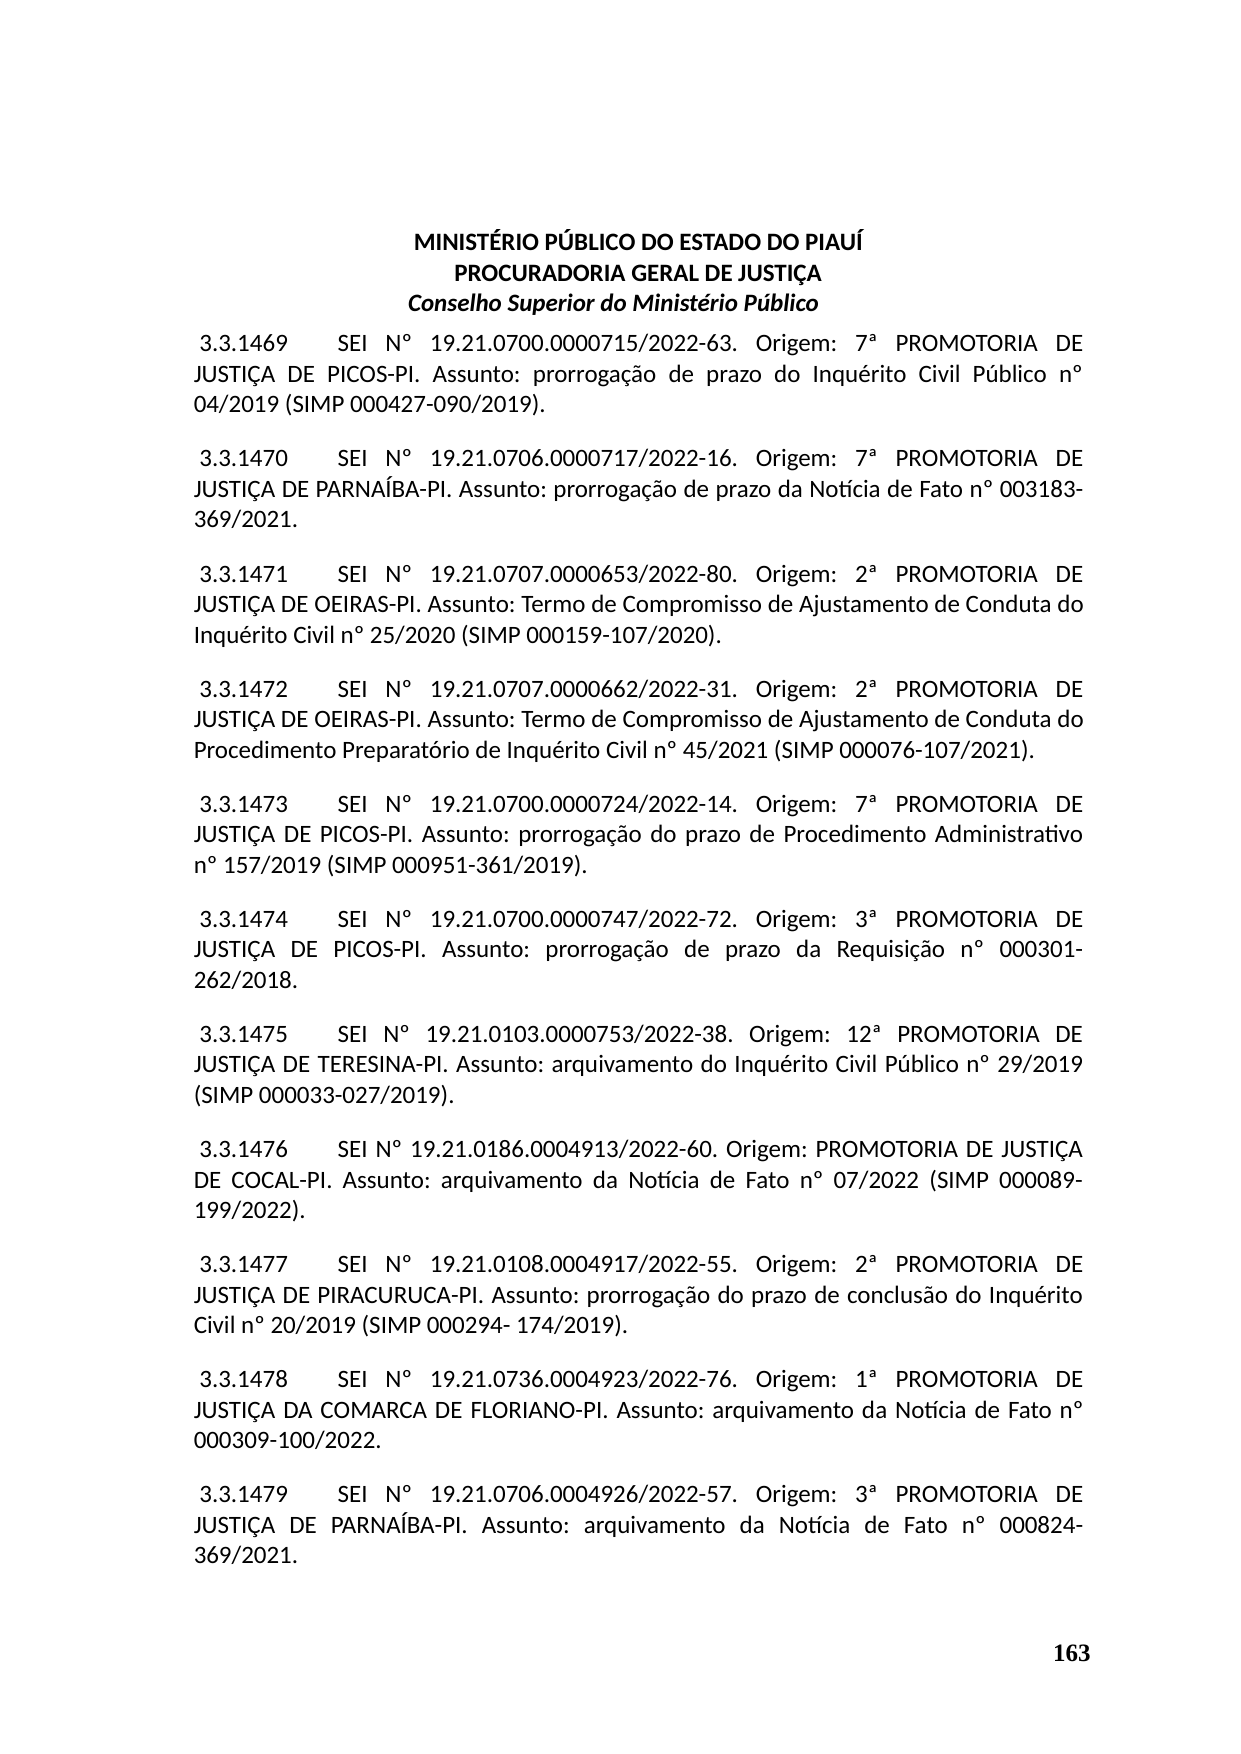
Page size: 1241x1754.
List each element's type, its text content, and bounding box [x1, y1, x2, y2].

list SEI Nº 19.21.0700.0000724/2022-14. Origem: 7ª PROMOTORIA DE JUSTIÇA DE PICOS-PI. Assunto: prorrogação do prazo de Procedimento Administrativo nº 157/2019 (SIMP 000951-361/2019). [193, 788, 1084, 879]
list SEI Nº 19.21.0700.0000747/2022-72. Origem: 3ª PROMOTORIA DE JUSTIÇA DE PICOS-PI. Assunto: prorrogação de prazo da Requisição nº 000301-262/2018. [193, 903, 1084, 994]
list SEI Nº 19.21.0706.0004926/2022-57. Origem: 3ª PROMOTORIA DE JUSTIÇA DE PARNAÍBA-PI. Assunto: arquivamento da Notícia de Fato nº 000824-369/2021. [193, 1478, 1084, 1570]
list SEI Nº 19.21.0186.0004913/2022-60. Origem: PROMOTORIA DE JUSTIÇA DE COCAL-PI. Assunto: arquivamento da Notícia de Fato nº 07/2022 (SIMP 000089-199/2022). [193, 1133, 1084, 1225]
list SEI Nº 19.21.0707.0000653/2022-80. Origem: 2ª PROMOTORIA DE JUSTIÇA DE OEIRAS-PI. Assunto: Termo de Compromisso de Ajustamento de Conduta do Inquérito Civil nº 25/2020 (SIMP 000159-107/2020). [193, 558, 1084, 649]
list SEI Nº 19.21.0103.0000753/2022-38. Origem: 12ª PROMOTORIA DE JUSTIÇA DE TERESINA-PI. Assunto: arquivamento do Inquérito Civil Público nº 29/2019 (SIMP 000033-027/2019). [193, 1018, 1084, 1110]
list SEI Nº 19.21.0700.0000715/2022-63. Origem: 7ª PROMOTORIA DE JUSTIÇA DE PICOS-PI. Assunto: prorrogação de prazo do Inquérito Civil Público nº 04/2019 (SIMP 000427-090/2019). [193, 327, 1084, 419]
list SEI Nº 19.21.0706.0000717/2022-16. Origem: 7ª PROMOTORIA DE JUSTIÇA DE PARNAÍBA-PI. Assunto: prorrogação de prazo da Notícia de Fato nº 003183-369/2021. [193, 443, 1084, 534]
list SEI Nº 19.21.0108.0004917/2022-55. Origem: 2ª PROMOTORIA DE JUSTIÇA DE PIRACURUCA-PI. Assunto: prorrogação do prazo de conclusão do Inquérito Civil nº 20/2019 (SIMP 000294- 174/2019). [193, 1248, 1084, 1340]
list SEI Nº 19.21.0707.0000662/2022-31. Origem: 2ª PROMOTORIA DE JUSTIÇA DE OEIRAS-PI. Assunto: Termo de Compromisso de Ajustamento de Conduta do Procedimento Preparatório de Inquérito Civil nº 45/2021 (SIMP 000076-107/2021). [193, 673, 1084, 764]
list SEI Nº 19.21.0736.0004923/2022-76. Origem: 1ª PROMOTORIA DE JUSTIÇA DA COMARCA DE FLORIANO-PI. Assunto: arquivamento da Notícia de Fato nº 000309-100/2022. [193, 1363, 1084, 1455]
